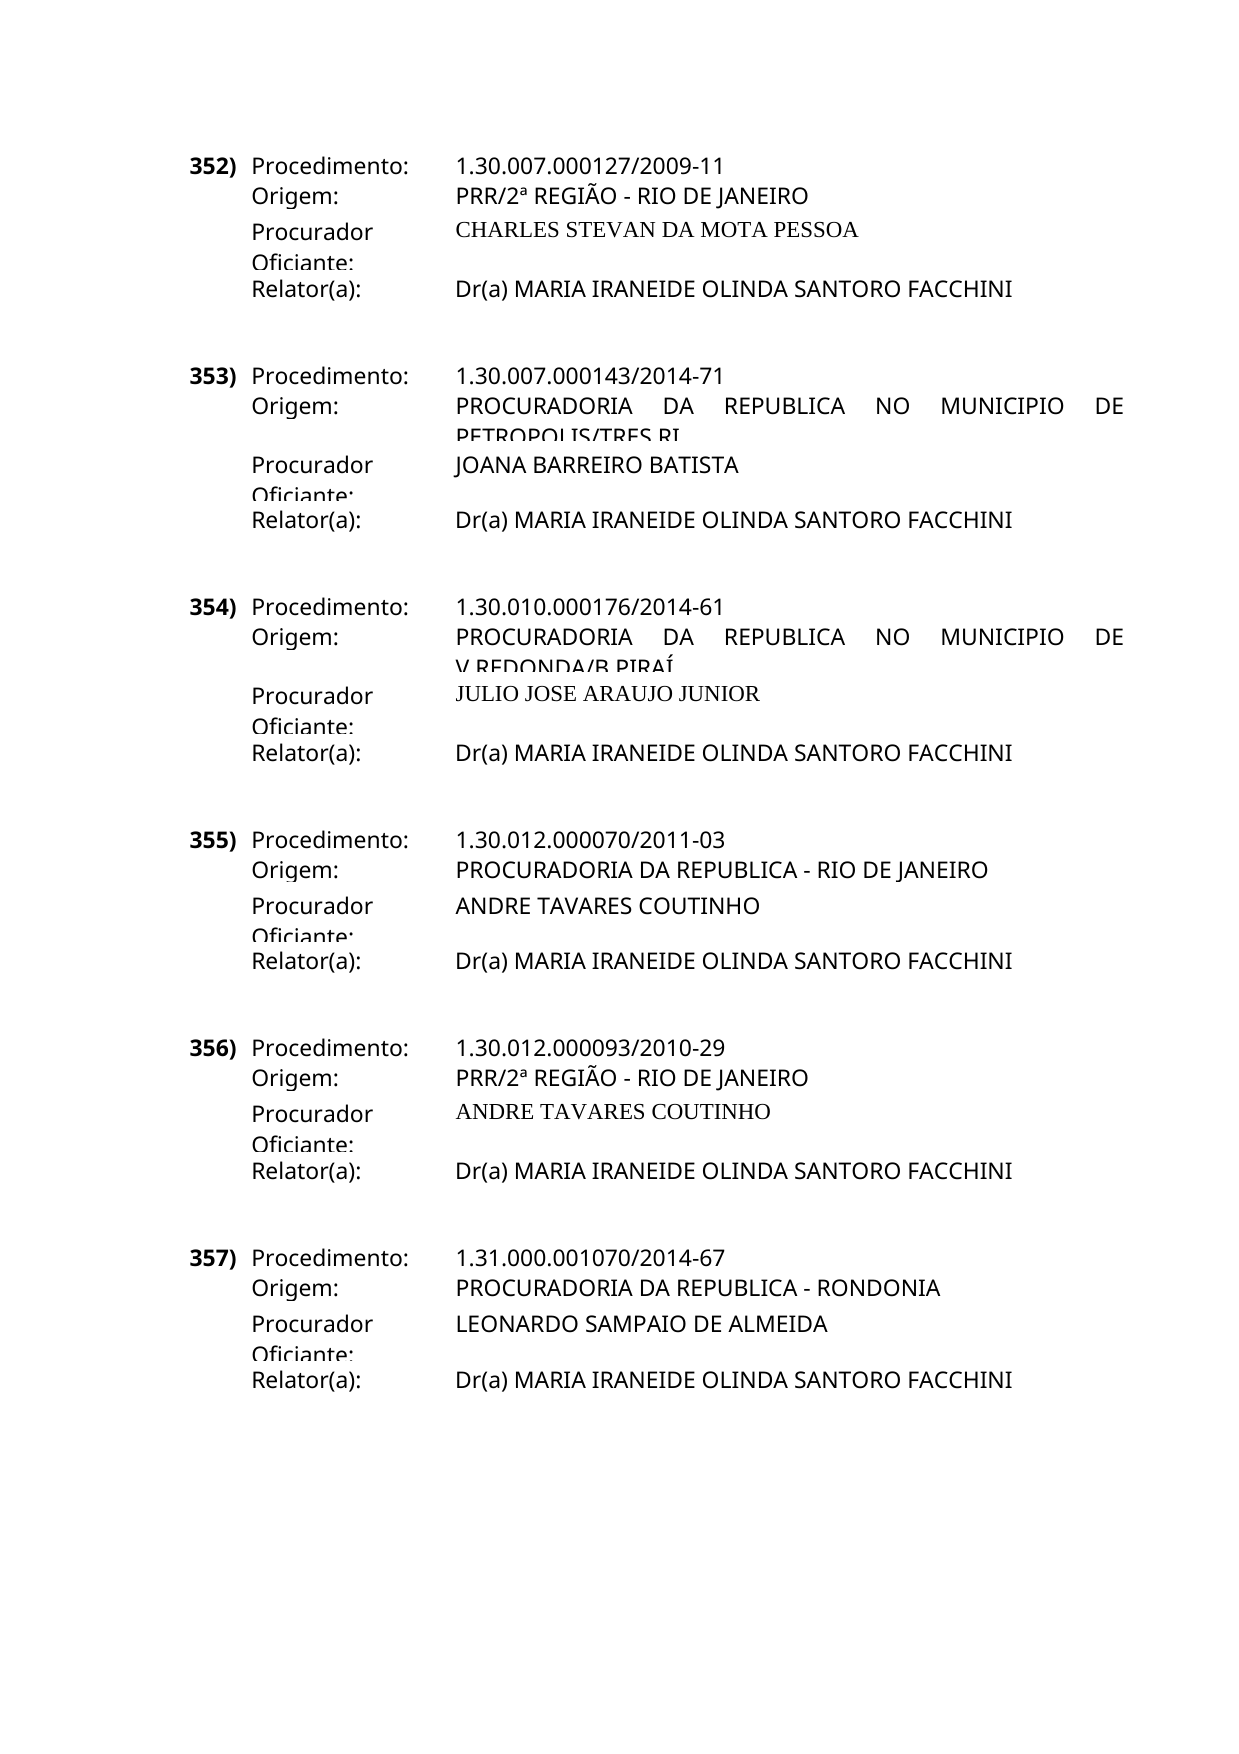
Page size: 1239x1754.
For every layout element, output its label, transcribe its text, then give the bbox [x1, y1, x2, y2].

table_cell [189, 449, 251, 499]
table_header Dr(a) MARIA IRANEIDE OLINDA SANTORO FACCHINI [455, 273, 1122, 302]
table_cell [1125, 672, 1239, 679]
table_cell [1125, 824, 1239, 852]
table_cell [1125, 216, 1239, 270]
table_header [0, 0, 189, 150]
table_cell [189, 1308, 251, 1359]
table_cell Origem: [251, 390, 455, 418]
table_cell 357) [189, 1242, 251, 1271]
table_cell [189, 882, 251, 889]
table_cell [189, 680, 251, 733]
table_cell Procedimento: [251, 1242, 455, 1271]
table_cell [1125, 854, 1239, 882]
table_cell 1.30.012.000070/2011-03 [455, 824, 1124, 852]
table_cell [189, 273, 251, 303]
table_cell [0, 534, 189, 591]
table_cell [1125, 975, 1239, 1032]
table_cell Procedimento: [251, 1032, 455, 1061]
table_cell [0, 1301, 189, 1308]
table_cell [455, 1185, 1124, 1242]
table_cell Origem: [251, 621, 455, 649]
table_header Dr(a) MARIA IRANEIDE OLINDA SANTORO FACCHINI [455, 945, 1122, 974]
table_cell [189, 767, 251, 823]
table_cell JOANA BARREIRO BATISTA [455, 449, 1124, 499]
table_cell [1125, 1308, 1239, 1359]
table_cell [0, 854, 189, 882]
table_cell [189, 1155, 251, 1185]
table_cell [1125, 534, 1239, 591]
table_cell Origem: [251, 854, 455, 882]
table_cell PRR/2ª REGIÃO - RIO DE JANEIRO [455, 1062, 1124, 1091]
table_cell [0, 672, 189, 679]
table_cell [0, 1091, 189, 1098]
table_cell CHARLES STEVAN DA MOTA PESSOA [455, 216, 1124, 270]
table_cell [1125, 621, 1239, 649]
table_cell [189, 890, 251, 941]
table_cell [1125, 441, 1239, 448]
table_cell [251, 650, 455, 672]
table_cell [455, 1091, 1124, 1098]
table_cell [1125, 360, 1239, 388]
table_cell [1125, 1098, 1239, 1152]
table_cell [1125, 1301, 1239, 1308]
table_cell [1125, 737, 1239, 767]
table_header [189, 0, 251, 150]
table_cell [0, 1272, 189, 1301]
table_cell 352) [189, 150, 251, 178]
table_cell 1.31.000.001070/2014-67 [455, 1242, 1124, 1271]
table_cell [189, 945, 251, 975]
table_cell [1125, 273, 1239, 303]
table_cell [0, 680, 189, 733]
table_cell Procurador Oficiante: [251, 449, 455, 501]
table_cell [0, 975, 189, 1032]
table_cell Origem: [251, 180, 455, 208]
table_cell PRR/2ª REGIÃO - RIO DE JANEIRO [455, 180, 1124, 208]
table_cell PROCURADORIA DA REPUBLICA - RIO DE JANEIRO [455, 854, 1124, 882]
table_cell [189, 650, 251, 672]
table_cell [189, 504, 251, 534]
table_header Relator(a): [251, 945, 455, 974]
table_header Relator(a): [251, 1155, 455, 1184]
table_header Dr(a) MARIA IRANEIDE OLINDA SANTORO FACCHINI [455, 1364, 1122, 1392]
table_cell [1125, 180, 1239, 208]
table_cell 1.30.007.000127/2009-11 [455, 150, 1124, 178]
table_header Relator(a): [251, 273, 455, 302]
table_cell [189, 737, 251, 767]
table_cell ANDRE TAVARES COUTINHO [455, 890, 1124, 941]
table_cell [1125, 1185, 1239, 1242]
table_cell [0, 303, 189, 360]
table_cell [1125, 1155, 1239, 1185]
table_cell [1125, 1091, 1239, 1098]
table_cell 1.30.010.000176/2014-61 [455, 591, 1124, 619]
table_cell Origem: [251, 1062, 455, 1091]
table_cell [189, 534, 251, 591]
table_cell [0, 1364, 189, 1394]
table_cell Procurador Oficiante: [251, 1308, 455, 1361]
table_header [1125, 0, 1239, 150]
table_cell [1125, 1364, 1239, 1394]
table_cell [0, 419, 189, 441]
table_cell [189, 216, 251, 270]
table_cell [189, 1301, 251, 1308]
table_cell [189, 180, 251, 208]
table_cell [0, 1062, 189, 1091]
table_cell [251, 1091, 455, 1098]
table_cell [1125, 680, 1239, 733]
table_cell [251, 419, 455, 441]
table_cell [455, 209, 1124, 216]
table_header [455, 0, 1124, 150]
table_cell [455, 303, 1124, 360]
table_cell [0, 737, 189, 767]
table_cell [455, 672, 1124, 679]
table_cell [0, 390, 189, 418]
table_cell [0, 1242, 189, 1271]
table_cell Procurador Oficiante: [251, 216, 455, 270]
table_cell LEONARDO SAMPAIO DE ALMEIDA [455, 1308, 1124, 1359]
table_cell [0, 216, 189, 270]
table_cell [189, 854, 251, 882]
table_header Relator(a): [251, 1364, 455, 1392]
table_cell [0, 882, 189, 889]
table_cell [1125, 890, 1239, 941]
table_cell [1125, 504, 1239, 534]
table_header [251, 0, 455, 150]
table_cell 354) [189, 591, 251, 619]
table_cell PROCURADORIA DA REPUBLICA NO MUNICIPIO DE V.REDONDA/B.PIRAÍ [455, 621, 1124, 672]
table_cell [0, 1155, 189, 1185]
table_cell [0, 1098, 189, 1152]
table_cell [0, 273, 189, 303]
table_cell Procedimento: [251, 824, 455, 852]
table_header Relator(a): [251, 737, 455, 765]
table_cell [189, 303, 251, 360]
table_cell [455, 767, 1124, 823]
table_cell [189, 1062, 251, 1091]
table_cell 355) [189, 824, 251, 852]
table_cell [0, 180, 189, 208]
table_cell [0, 591, 189, 619]
table_cell [1125, 209, 1239, 216]
table_cell Procurador Oficiante: [251, 1098, 455, 1152]
table_cell [189, 1272, 251, 1301]
table_header Dr(a) MARIA IRANEIDE OLINDA SANTORO FACCHINI [455, 1155, 1122, 1184]
table_cell [189, 975, 251, 1032]
table_cell [1125, 767, 1239, 823]
table_cell 356) [189, 1032, 251, 1061]
table_cell [1125, 1272, 1239, 1301]
table_cell [251, 303, 455, 360]
table_header Dr(a) MARIA IRANEIDE OLINDA SANTORO FACCHINI [455, 737, 1122, 765]
table_cell [0, 441, 189, 448]
table_cell [1125, 650, 1239, 672]
table_cell [189, 1091, 251, 1098]
table_cell [251, 975, 455, 1032]
table_cell [1125, 1062, 1239, 1091]
table_cell [251, 534, 455, 591]
table_cell 1.30.012.000093/2010-29 [455, 1032, 1124, 1061]
table_cell [0, 650, 189, 672]
table_cell [189, 390, 251, 418]
table_cell Procedimento: [251, 360, 455, 388]
table_cell Procedimento: [251, 150, 455, 178]
table_cell PROCURADORIA DA REPUBLICA - RONDONIA [455, 1272, 1124, 1301]
table_cell [0, 890, 189, 941]
table_cell [0, 824, 189, 852]
table_cell ANDRE TAVARES COUTINHO [455, 1098, 1124, 1152]
table_cell Procurador Oficiante: [251, 890, 455, 942]
table_cell [0, 209, 189, 216]
table_cell [1125, 449, 1239, 499]
table_cell [455, 975, 1124, 1032]
table_cell 353) [189, 360, 251, 388]
table_cell [189, 1185, 251, 1242]
table_cell [251, 1301, 455, 1308]
table_cell [1125, 591, 1239, 619]
table_cell [1125, 150, 1239, 178]
table_cell [0, 504, 189, 534]
table_header Relator(a): [251, 504, 455, 533]
table_header Dr(a) MARIA IRANEIDE OLINDA SANTORO FACCHINI [455, 504, 1122, 533]
table_cell JULIO JOSE ARAUJO JUNIOR [455, 680, 1124, 733]
table_cell Procurador Oficiante: [251, 680, 455, 733]
table_cell [189, 419, 251, 441]
table_cell [189, 1364, 251, 1394]
table_cell [251, 209, 455, 216]
table_cell [455, 882, 1124, 889]
table_cell [251, 672, 455, 679]
table_cell [1125, 882, 1239, 889]
table_cell [0, 1185, 189, 1242]
table_cell [0, 1308, 189, 1359]
table_cell [1125, 419, 1239, 441]
table_cell [0, 1032, 189, 1061]
table_cell [455, 534, 1124, 591]
table_cell [0, 360, 189, 388]
table_cell [1125, 390, 1239, 418]
table_cell [1125, 303, 1239, 360]
table_cell [455, 441, 1124, 448]
table_cell [251, 441, 455, 448]
table_cell [455, 1301, 1124, 1308]
table_cell [189, 621, 251, 649]
table_cell [189, 441, 251, 448]
table_cell [1125, 1242, 1239, 1271]
table_cell [0, 767, 189, 823]
table_cell [189, 672, 251, 679]
table_cell [0, 449, 189, 499]
table_cell [0, 150, 189, 178]
table_cell [251, 767, 455, 823]
table_cell [1125, 1032, 1239, 1061]
table_cell [189, 209, 251, 216]
table_cell [1125, 945, 1239, 975]
table_cell [251, 882, 455, 889]
table_cell [251, 1185, 455, 1242]
table_cell 1.30.007.000143/2014-71 [455, 360, 1124, 388]
table_cell [0, 621, 189, 649]
table_cell Origem: [251, 1272, 455, 1301]
table_cell [189, 1098, 251, 1152]
table_cell Procedimento: [251, 591, 455, 619]
table_cell PROCURADORIA DA REPUBLICA NO MUNICIPIO DE PETROPOLIS/TRES RI [455, 390, 1124, 441]
table_cell [0, 945, 189, 975]
